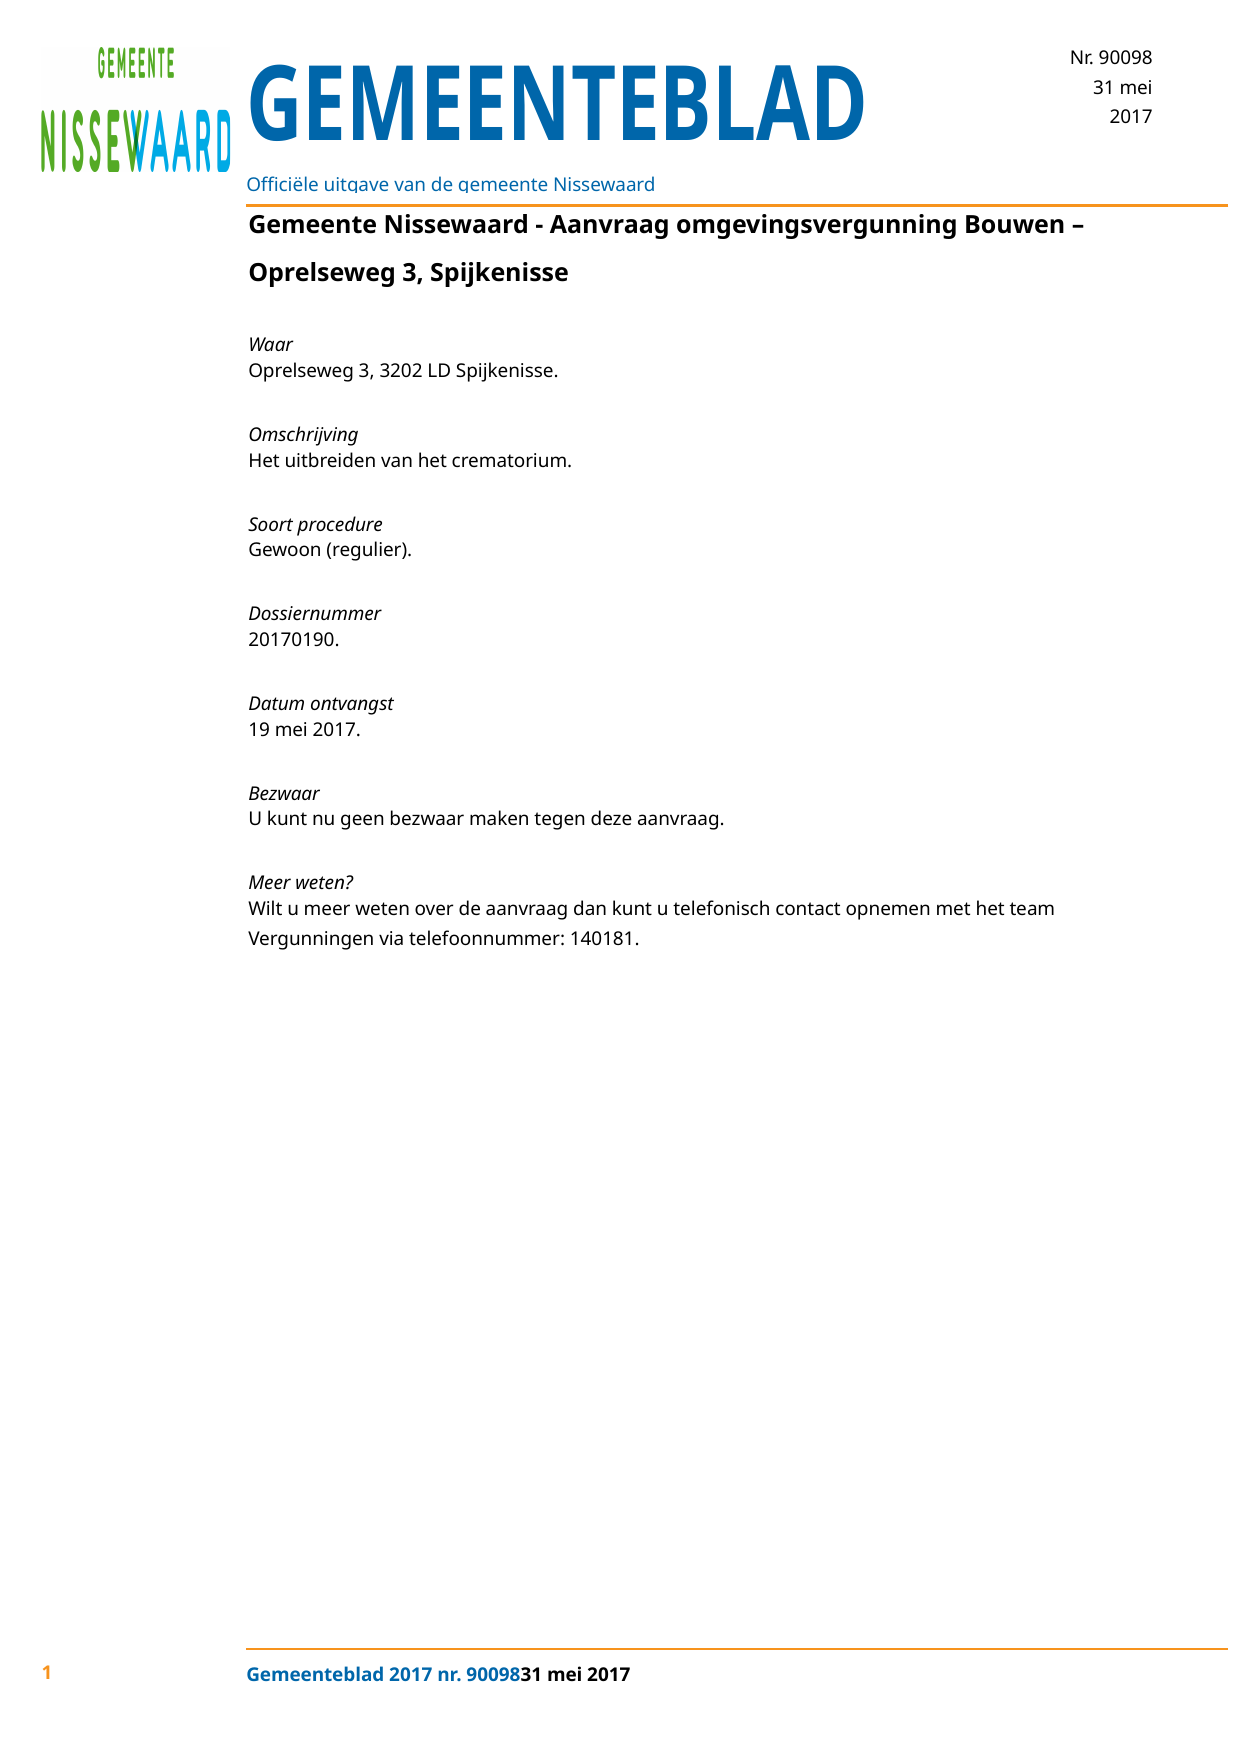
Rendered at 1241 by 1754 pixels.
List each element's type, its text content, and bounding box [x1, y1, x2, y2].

picture [201, 122, 206, 138]
picture [222, 122, 227, 160]
picture [200, 151, 206, 172]
text Bezwaar [248, 780, 1152, 806]
text Gemeente Nissewaard - Aanvraag omgevingsvergunning Bouwen – Oprelseweg 3, Spijkenisse [248, 207, 1152, 288]
text Waar [248, 331, 1152, 357]
text Het uitbreiden van het crematorium. [248, 447, 1152, 473]
text Gewoon (regulier). [248, 537, 1152, 562]
text Wilt u meer weten over de aanvraag dan kunt u telefonisch contact opnemen met het team Vergunningen via telefoonnummer: 140181. [248, 895, 1152, 951]
text Omschrijving [248, 421, 1152, 447]
text Dossiernummer [248, 601, 1152, 626]
text Oprelseweg 3, 3202 LD Spijkenisse. [248, 357, 1152, 383]
picture [154, 157, 165, 172]
text Datum ontvangst [248, 690, 1152, 716]
picture [41, 47, 231, 172]
text 19 mei 2017. [248, 716, 1152, 742]
text U kunt nu geen bezwaar maken tegen deze aanvraag. [248, 806, 1152, 831]
text Soort procedure [248, 511, 1152, 537]
text 20170190. [248, 626, 1152, 652]
picture [176, 157, 187, 172]
text Meer weten? [248, 869, 1152, 895]
